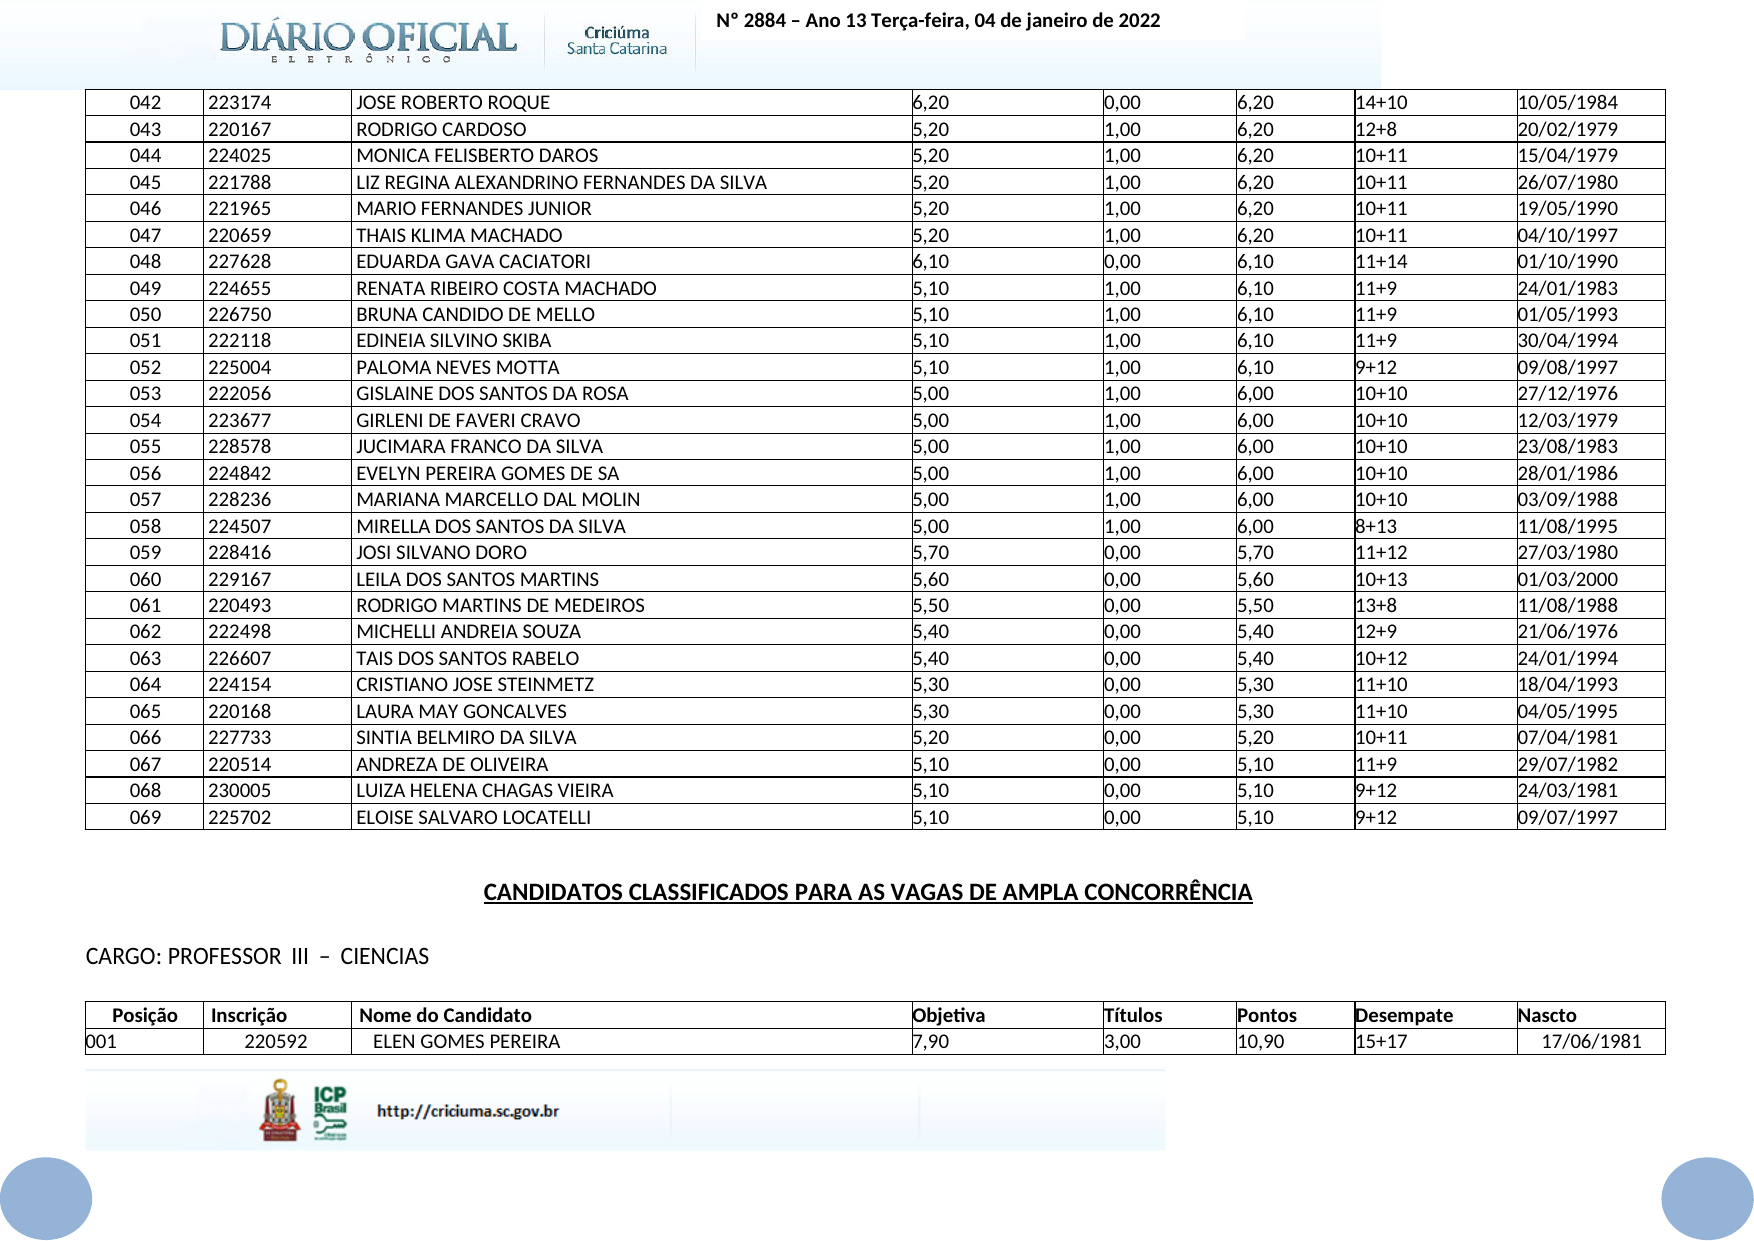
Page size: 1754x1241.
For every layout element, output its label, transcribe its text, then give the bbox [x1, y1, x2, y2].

table_cell 5,70 [1237, 539, 1354, 565]
table_cell 11+10 [1356, 698, 1517, 723]
table_cell 5,10 [1237, 751, 1354, 776]
table_cell RODRIGO MARTINS DE MEDEIROS [352, 592, 912, 618]
table_cell 5,00 [913, 460, 1103, 485]
table_cell 1,00 [1104, 195, 1236, 221]
table_cell 220592 [204, 1029, 351, 1054]
table_cell 224025 [204, 143, 351, 168]
table_cell 048 [86, 248, 203, 274]
table_cell 0,00 [1104, 566, 1236, 591]
table_cell 5,00 [913, 486, 1103, 512]
table_cell 060 [86, 566, 203, 591]
table_cell 053 [86, 381, 203, 406]
table_cell 224154 [204, 672, 351, 697]
table_cell 230005 [204, 778, 351, 803]
table_cell 223174 [204, 90, 351, 115]
table_cell MARIANA MARCELLO DAL MOLIN [352, 486, 912, 512]
table_cell 0,00 [1104, 804, 1236, 829]
table_cell 055 [86, 434, 203, 459]
table_cell 7,90 [913, 1029, 1103, 1054]
table_cell 5,10 [1237, 804, 1354, 829]
table_cell 1,00 [1104, 434, 1236, 459]
table_cell 10+10 [1356, 486, 1517, 512]
table_cell 5,50 [1237, 592, 1354, 618]
table_cell 5,10 [1237, 778, 1354, 803]
table_cell 5,30 [913, 672, 1103, 697]
table_cell 20/02/1979 [1518, 116, 1665, 141]
table_cell 064 [86, 672, 203, 697]
table_cell 6,20 [1237, 195, 1354, 221]
table_cell 062 [86, 619, 203, 644]
table_cell 6,20 [1237, 90, 1354, 115]
table_cell 23/08/1983 [1518, 434, 1665, 459]
table_cell 6,10 [913, 248, 1103, 274]
table_cell 5,10 [913, 778, 1103, 803]
table_cell 220659 [204, 222, 351, 247]
table_cell 0,00 [1104, 248, 1236, 274]
table_cell 5,10 [913, 301, 1103, 327]
table_cell 228236 [204, 486, 351, 512]
table_cell 09/07/1997 [1518, 804, 1665, 829]
table_cell CRISTIANO JOSE STEINMETZ [352, 672, 912, 697]
table_cell 045 [86, 169, 203, 194]
table_cell 061 [86, 592, 203, 618]
table_cell 221965 [204, 195, 351, 221]
table_cell 5,20 [913, 222, 1103, 247]
table_cell 067 [86, 751, 203, 776]
table_cell MARIO FERNANDES JUNIOR [352, 195, 912, 221]
table_cell 224507 [204, 513, 351, 538]
table_cell 27/12/1976 [1518, 381, 1665, 406]
table_cell 224655 [204, 275, 351, 300]
table_cell 5,00 [913, 513, 1103, 538]
table_cell 0,00 [1104, 592, 1236, 618]
table_cell 12+9 [1356, 619, 1517, 644]
table_cell 063 [86, 645, 203, 671]
table_cell 13+8 [1356, 592, 1517, 618]
table_cell 226750 [204, 301, 351, 327]
table_cell 17/06/1981 [1518, 1029, 1665, 1054]
table_cell 059 [86, 539, 203, 565]
table_cell 0,00 [1104, 90, 1236, 115]
table_cell 5,70 [913, 539, 1103, 565]
table_cell 0,00 [1104, 698, 1236, 723]
table_cell 24/01/1994 [1518, 645, 1665, 671]
table_cell 6,20 [1237, 222, 1354, 247]
table_cell 223677 [204, 407, 351, 432]
table_cell 24/01/1983 [1518, 275, 1665, 300]
table_cell 6,00 [1237, 460, 1354, 485]
table_cell 5,00 [913, 381, 1103, 406]
table_cell 8+13 [1356, 513, 1517, 538]
table_cell 1,00 [1104, 354, 1236, 379]
table_cell 1,00 [1104, 301, 1236, 327]
table_cell LIZ REGINA ALEXANDRINO FERNANDES DA SILVA [352, 169, 912, 194]
table_cell 066 [86, 725, 203, 750]
table_cell 5,60 [1237, 566, 1354, 591]
table_cell JOSI SILVANO DORO [352, 539, 912, 565]
table_cell 0,00 [1104, 645, 1236, 671]
table_cell 24/03/1981 [1518, 778, 1665, 803]
table_cell 5,20 [913, 195, 1103, 221]
table_cell MICHELLI ANDREIA SOUZA [352, 619, 912, 644]
table_cell 056 [86, 460, 203, 485]
table_cell 6,20 [913, 90, 1103, 115]
table_cell MONICA FELISBERTO DAROS [352, 143, 912, 168]
table_cell LEILA DOS SANTOS MARTINS [352, 566, 912, 591]
table_cell 29/07/1982 [1518, 751, 1665, 776]
table_cell 10+12 [1356, 645, 1517, 671]
table_cell 5,10 [913, 804, 1103, 829]
table_cell 6,10 [1237, 328, 1354, 353]
table_cell 1,00 [1104, 169, 1236, 194]
table_cell 9+12 [1356, 354, 1517, 379]
table_cell 26/07/1980 [1518, 169, 1665, 194]
table_cell 11+12 [1356, 539, 1517, 565]
table_cell 6,10 [1237, 275, 1354, 300]
table_cell 5,10 [913, 275, 1103, 300]
table_cell EDINEIA SILVINO SKIBA [352, 328, 912, 353]
table_cell 068 [86, 778, 203, 803]
table_header Nome do Candidato [352, 1002, 912, 1028]
table_cell 0,00 [1104, 725, 1236, 750]
table_cell 03/09/1988 [1518, 486, 1665, 512]
table_cell 058 [86, 513, 203, 538]
table_cell 15/04/1979 [1518, 143, 1665, 168]
table_cell 0,00 [1104, 619, 1236, 644]
table_cell 229167 [204, 566, 351, 591]
table_cell 1,00 [1104, 275, 1236, 300]
table_cell 220514 [204, 751, 351, 776]
table_cell SINTIA BELMIRO DA SILVA [352, 725, 912, 750]
table_cell 5,20 [913, 116, 1103, 141]
table_cell 10+10 [1356, 460, 1517, 485]
table_cell 14+10 [1356, 90, 1517, 115]
table_cell 0,00 [1104, 751, 1236, 776]
table_cell 07/04/1981 [1518, 725, 1665, 750]
table_cell EVELYN PEREIRA GOMES DE SA [352, 460, 912, 485]
table_cell 5,50 [913, 592, 1103, 618]
table_cell 220167 [204, 116, 351, 141]
table_cell 6,20 [1237, 169, 1354, 194]
table_cell 01/05/1993 [1518, 301, 1665, 327]
table_header Desempate [1356, 1002, 1517, 1028]
table_cell 069 [86, 804, 203, 829]
table_cell PALOMA NEVES MOTTA [352, 354, 912, 379]
table_cell 001 [86, 1029, 203, 1054]
table_cell 10+10 [1356, 407, 1517, 432]
table_cell 057 [86, 486, 203, 512]
table_cell 10+11 [1356, 195, 1517, 221]
table_cell 220168 [204, 698, 351, 723]
table_cell 1,00 [1104, 116, 1236, 141]
table_cell ANDREZA DE OLIVEIRA [352, 751, 912, 776]
table_cell 5,20 [913, 725, 1103, 750]
table_cell BRUNA CANDIDO DE MELLO [352, 301, 912, 327]
table_cell 10+11 [1356, 169, 1517, 194]
table_cell 228578 [204, 434, 351, 459]
table_cell JOSE ROBERTO ROQUE [352, 90, 912, 115]
table_cell GIRLENI DE FAVERI CRAVO [352, 407, 912, 432]
table_cell 12/03/1979 [1518, 407, 1665, 432]
table_cell 11+9 [1356, 301, 1517, 327]
table_cell 5,10 [913, 751, 1103, 776]
table_cell 221788 [204, 169, 351, 194]
table_cell 10+13 [1356, 566, 1517, 591]
table_cell 28/01/1986 [1518, 460, 1665, 485]
table_cell 065 [86, 698, 203, 723]
table_cell JUCIMARA FRANCO DA SILVA [352, 434, 912, 459]
table_cell 050 [86, 301, 203, 327]
table_cell 6,00 [1237, 407, 1354, 432]
table_cell GISLAINE DOS SANTOS DA ROSA [352, 381, 912, 406]
table_cell 051 [86, 328, 203, 353]
table_cell 15+17 [1356, 1029, 1517, 1054]
table_cell 10+11 [1356, 143, 1517, 168]
table_cell 047 [86, 222, 203, 247]
table_cell 222498 [204, 619, 351, 644]
table_cell 5,10 [913, 328, 1103, 353]
table_cell 5,00 [913, 434, 1103, 459]
table_cell 5,60 [913, 566, 1103, 591]
table_cell 5,10 [913, 354, 1103, 379]
table_cell 5,20 [913, 169, 1103, 194]
table_cell LAURA MAY GONCALVES [352, 698, 912, 723]
table_cell THAIS KLIMA MACHADO [352, 222, 912, 247]
table_cell 054 [86, 407, 203, 432]
table_cell 044 [86, 143, 203, 168]
table_cell 9+12 [1356, 778, 1517, 803]
table_cell 046 [86, 195, 203, 221]
table_cell 6,10 [1237, 248, 1354, 274]
table_cell 12+8 [1356, 116, 1517, 141]
table_cell 3,00 [1104, 1029, 1236, 1054]
table_header Nascto [1518, 1002, 1665, 1028]
table_cell 01/10/1990 [1518, 248, 1665, 274]
table_cell RODRIGO CARDOSO [352, 116, 912, 141]
table_cell 224842 [204, 460, 351, 485]
table_cell 6,00 [1237, 513, 1354, 538]
table_cell 042 [86, 90, 203, 115]
table_header Posição [86, 1002, 203, 1028]
table_cell 5,40 [1237, 619, 1354, 644]
table_cell 6,10 [1237, 301, 1354, 327]
table_cell 18/04/1993 [1518, 672, 1665, 697]
table_cell MIRELLA DOS SANTOS DA SILVA [352, 513, 912, 538]
table_cell 222056 [204, 381, 351, 406]
table_cell 0,00 [1104, 778, 1236, 803]
table_cell 5,30 [913, 698, 1103, 723]
table_cell 0,00 [1104, 539, 1236, 565]
table_cell EDUARDA GAVA CACIATORI [352, 248, 912, 274]
table_cell 11/08/1995 [1518, 513, 1665, 538]
table_cell 225004 [204, 354, 351, 379]
table_cell 11/08/1988 [1518, 592, 1665, 618]
table_cell 04/05/1995 [1518, 698, 1665, 723]
table_header Pontos [1237, 1002, 1354, 1028]
table_cell 6,00 [1237, 381, 1354, 406]
table_cell 1,00 [1104, 460, 1236, 485]
table_cell 6,00 [1237, 486, 1354, 512]
table_cell ELOISE SALVARO LOCATELLI [352, 804, 912, 829]
table_cell 11+9 [1356, 751, 1517, 776]
table_cell 10+11 [1356, 222, 1517, 247]
table_cell ELEN GOMES PEREIRA [352, 1029, 912, 1054]
table_cell 5,20 [1237, 725, 1354, 750]
table_cell 5,30 [1237, 672, 1354, 697]
table_cell 10+10 [1356, 381, 1517, 406]
table_cell TAIS DOS SANTOS RABELO [352, 645, 912, 671]
table_cell 5,00 [913, 407, 1103, 432]
table_cell 11+10 [1356, 672, 1517, 697]
text CARGO: PROFESSOR III – CIENCIAS [86, 940, 1651, 971]
table_cell 01/03/2000 [1518, 566, 1665, 591]
table_cell 10+11 [1356, 725, 1517, 750]
table_cell 04/10/1997 [1518, 222, 1665, 247]
table_cell 220493 [204, 592, 351, 618]
table_cell 1,00 [1104, 381, 1236, 406]
table_cell 11+14 [1356, 248, 1517, 274]
table_cell 27/03/1980 [1518, 539, 1665, 565]
table_cell 049 [86, 275, 203, 300]
table_header Títulos [1104, 1002, 1236, 1028]
table_cell 10+10 [1356, 434, 1517, 459]
table_cell 11+9 [1356, 275, 1517, 300]
table_cell 1,00 [1104, 513, 1236, 538]
table_header Objetiva [913, 1002, 1103, 1028]
text CANDIDATOS CLASSIFICADOS PARA AS VAGAS DE AMPLA CONCORRÊNCIA [86, 876, 1651, 907]
table_cell 5,20 [913, 143, 1103, 168]
table_cell 10/05/1984 [1518, 90, 1665, 115]
table_cell LUIZA HELENA CHAGAS VIEIRA [352, 778, 912, 803]
table_cell 5,30 [1237, 698, 1354, 723]
table_cell 1,00 [1104, 143, 1236, 168]
table_cell 227628 [204, 248, 351, 274]
table_cell 222118 [204, 328, 351, 353]
table_cell 1,00 [1104, 407, 1236, 432]
table_cell 1,00 [1104, 328, 1236, 353]
table_cell 9+12 [1356, 804, 1517, 829]
table_cell 226607 [204, 645, 351, 671]
table_cell 5,40 [913, 619, 1103, 644]
table_cell 19/05/1990 [1518, 195, 1665, 221]
table_cell 1,00 [1104, 222, 1236, 247]
table_cell 043 [86, 116, 203, 141]
table_cell 227733 [204, 725, 351, 750]
table_cell 052 [86, 354, 203, 379]
table_cell 6,10 [1237, 354, 1354, 379]
table_cell 10,90 [1237, 1029, 1354, 1054]
table_cell 09/08/1997 [1518, 354, 1665, 379]
table_cell 11+9 [1356, 328, 1517, 353]
table_cell 6,00 [1237, 434, 1354, 459]
table_cell RENATA RIBEIRO COSTA MACHADO [352, 275, 912, 300]
table_cell 21/06/1976 [1518, 619, 1665, 644]
table_cell 6,20 [1237, 116, 1354, 141]
table_cell 30/04/1994 [1518, 328, 1665, 353]
table_cell 0,00 [1104, 672, 1236, 697]
table_cell 225702 [204, 804, 351, 829]
table_cell 5,40 [913, 645, 1103, 671]
table_header Inscrição [204, 1002, 351, 1028]
table_cell 6,20 [1237, 143, 1354, 168]
table_cell 5,40 [1237, 645, 1354, 671]
table_cell 228416 [204, 539, 351, 565]
table_cell 1,00 [1104, 486, 1236, 512]
